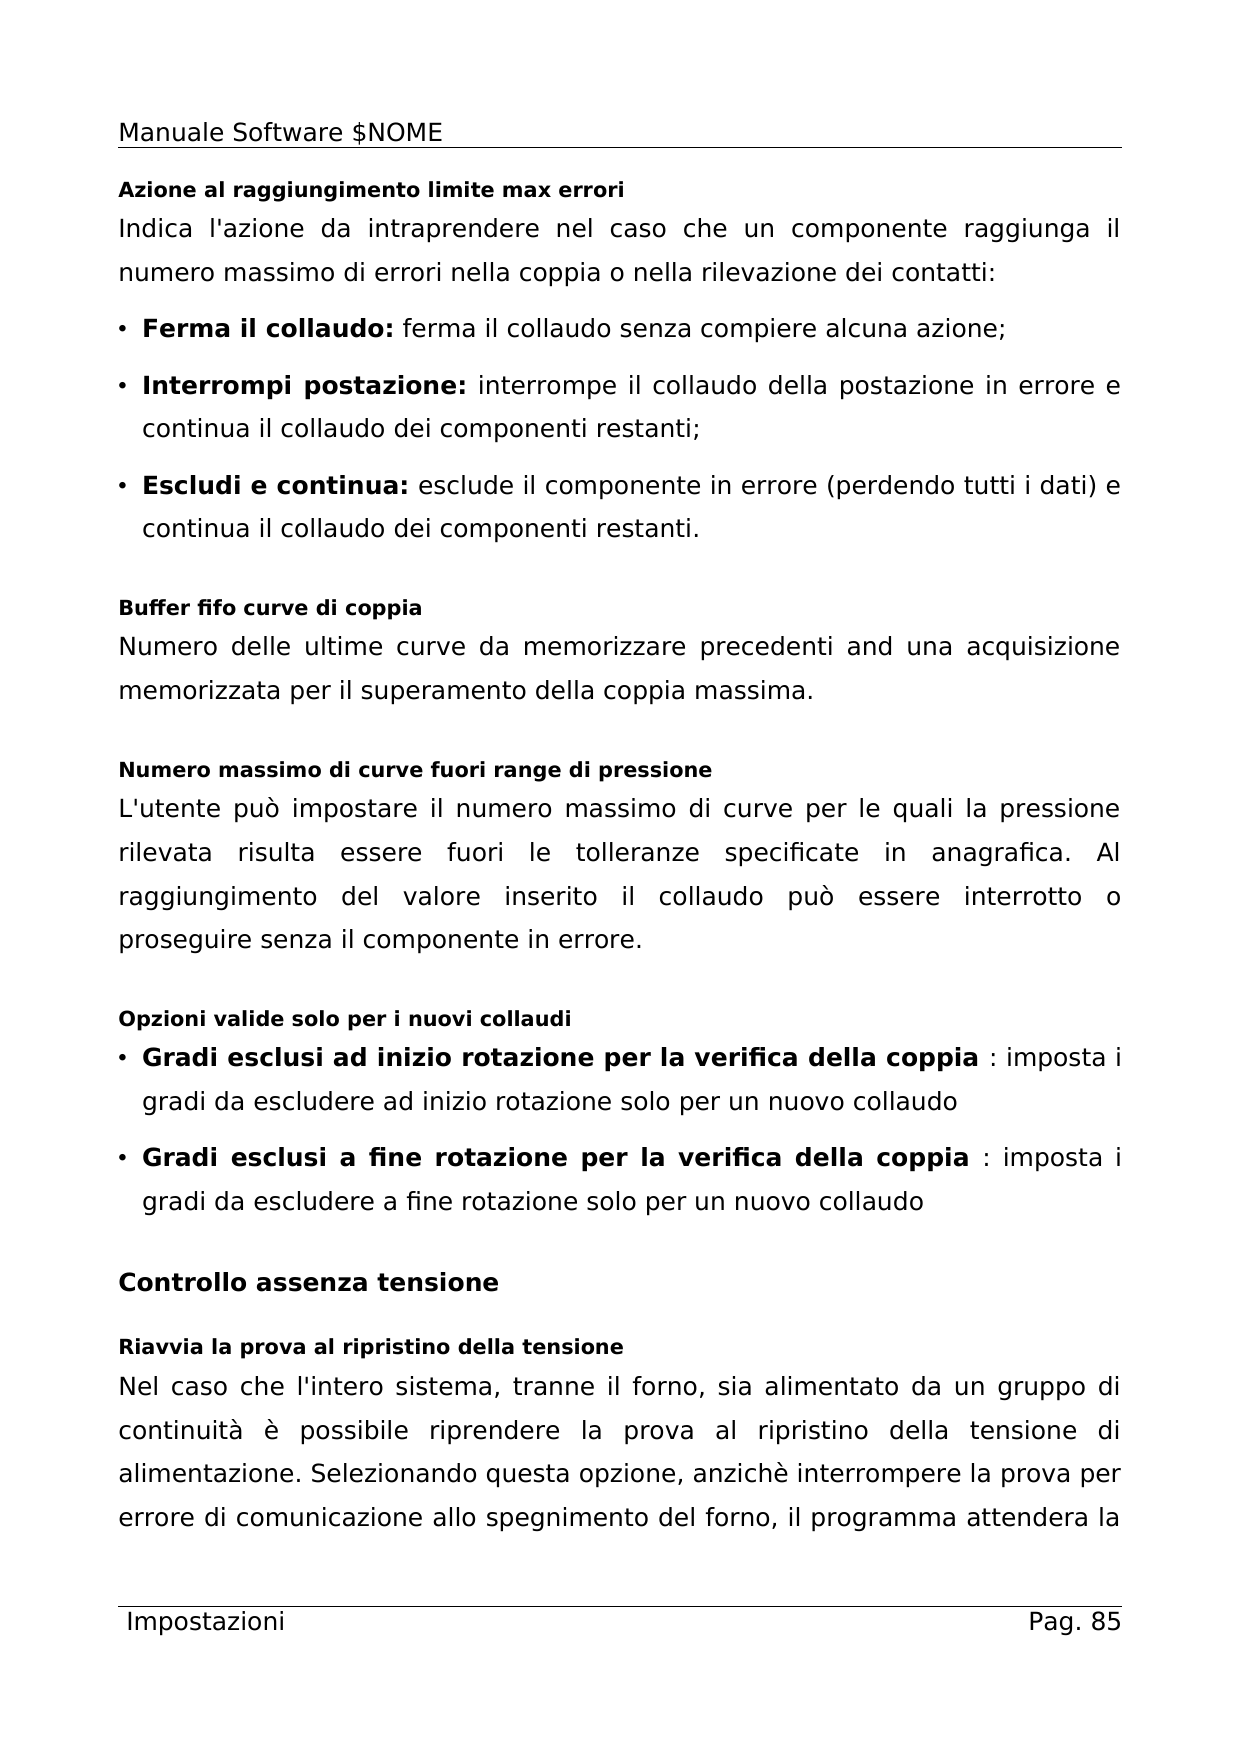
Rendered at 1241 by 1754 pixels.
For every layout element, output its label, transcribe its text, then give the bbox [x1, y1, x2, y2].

subtitle Riavvia la prova al ripristino della tensione [118, 1335, 1122, 1359]
text Indica l'azione da intraprendere nel caso che un componente raggiunga il numero massimo di errori nella coppia o nella rilevazione dei contatti: [118, 214, 1122, 287]
subtitle Controllo assenza tensione [118, 1269, 1122, 1298]
text L'utente può impostare il numero massimo di curve per le quali la pressione rilevata risulta essere fuori le tolleranze specificate in anagrafica. Al raggiungimento del valore inserito il collaudo può essere interrotto o proseguire senza il componente in errore. [118, 794, 1122, 955]
subtitle Numero massimo di curve fuori range di pressione [118, 758, 1122, 782]
text Nel caso che l'intero sistema, tranne il forno, sia alimentato da un gruppo di continuità è possibile riprendere la prova al ripristino della tensione di alimentazione. Selezionando questa opzione, anzichè interrompere la prova per errore di comunicazione allo spegnimento del forno, il programma attendera la [118, 1372, 1122, 1532]
subtitle Buffer fifo curve di coppia [118, 596, 1122, 620]
list Gradi esclusi ad inizio rotazione per la verifica della coppia : imposta i gradi da escludere ad inizio rotazione solo per un nuovo collaudo [118, 1044, 1122, 1117]
subtitle Azione al raggiungimento limite max errori [118, 178, 1122, 202]
list Gradi esclusi a fine rotazione per la verifica della coppia : imposta i gradi da escludere a fine rotazione solo per un nuovo collaudo [118, 1144, 1122, 1217]
list Interrompi postazione: interrompe il collaudo della postazione in errore e continua il collaudo dei componenti restanti; [118, 371, 1122, 444]
list Escludi e continua: esclude il componente in errore (perdendo tutti i dati) e continua il collaudo dei componenti restanti. [118, 471, 1122, 544]
text Numero delle ultime curve da memorizzare precedenti and una acquisizione memorizzata per il superamento della coppia massima. [118, 633, 1122, 706]
list Ferma il collaudo: ferma il collaudo senza compiere alcuna azione; [118, 314, 1122, 344]
subtitle Opzioni valide solo per i nuovi collaudi [118, 1007, 1122, 1031]
